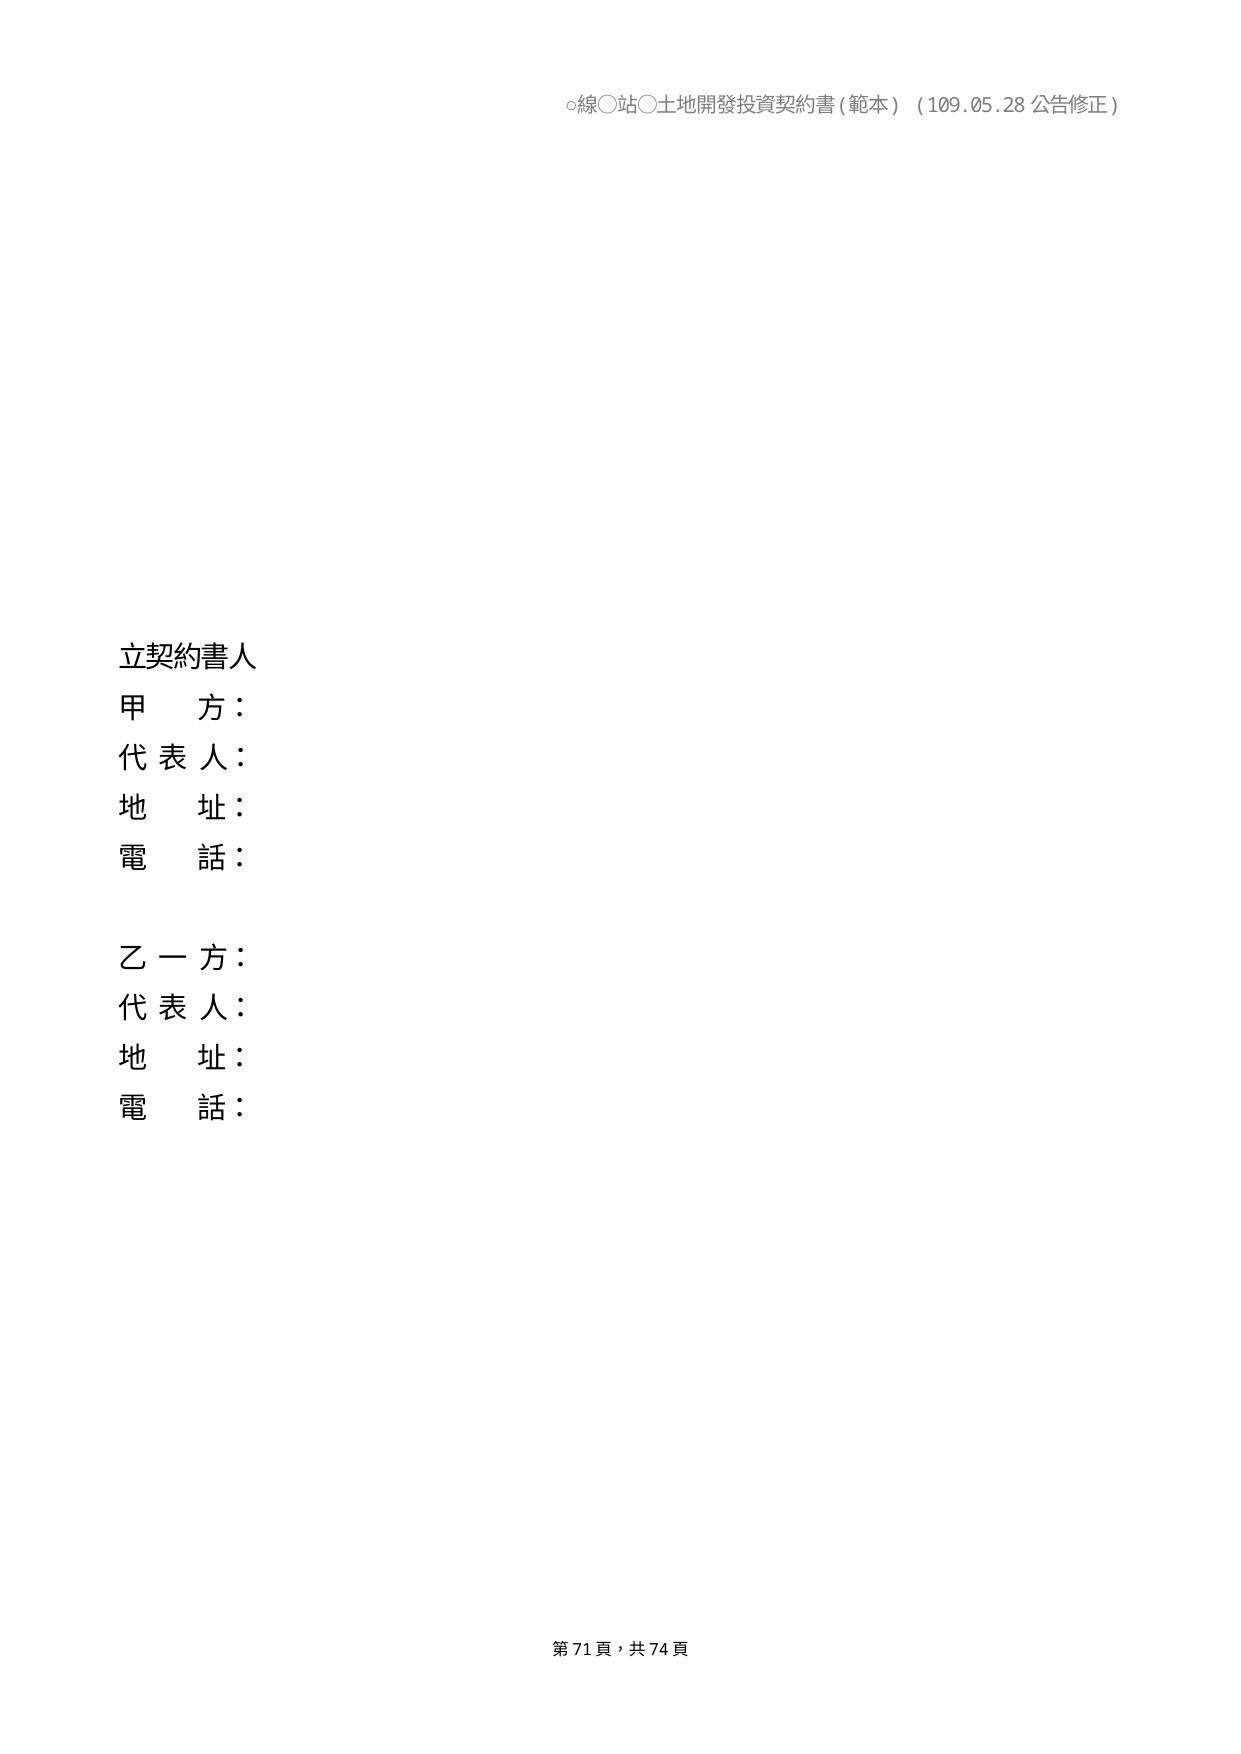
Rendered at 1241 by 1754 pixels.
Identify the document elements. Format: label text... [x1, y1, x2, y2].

text 代 表 人： [118, 977, 1122, 1027]
text 地 址： [118, 777, 1122, 827]
text 電 話： [118, 827, 1122, 877]
text 電 話： [118, 1077, 1122, 1127]
text 甲 方： [118, 677, 1122, 727]
text 地 址： [118, 1027, 1122, 1077]
text 代 表 人： [118, 727, 1122, 777]
text 立契約書人 [118, 627, 1122, 677]
text 乙 一 方： [118, 927, 1122, 977]
